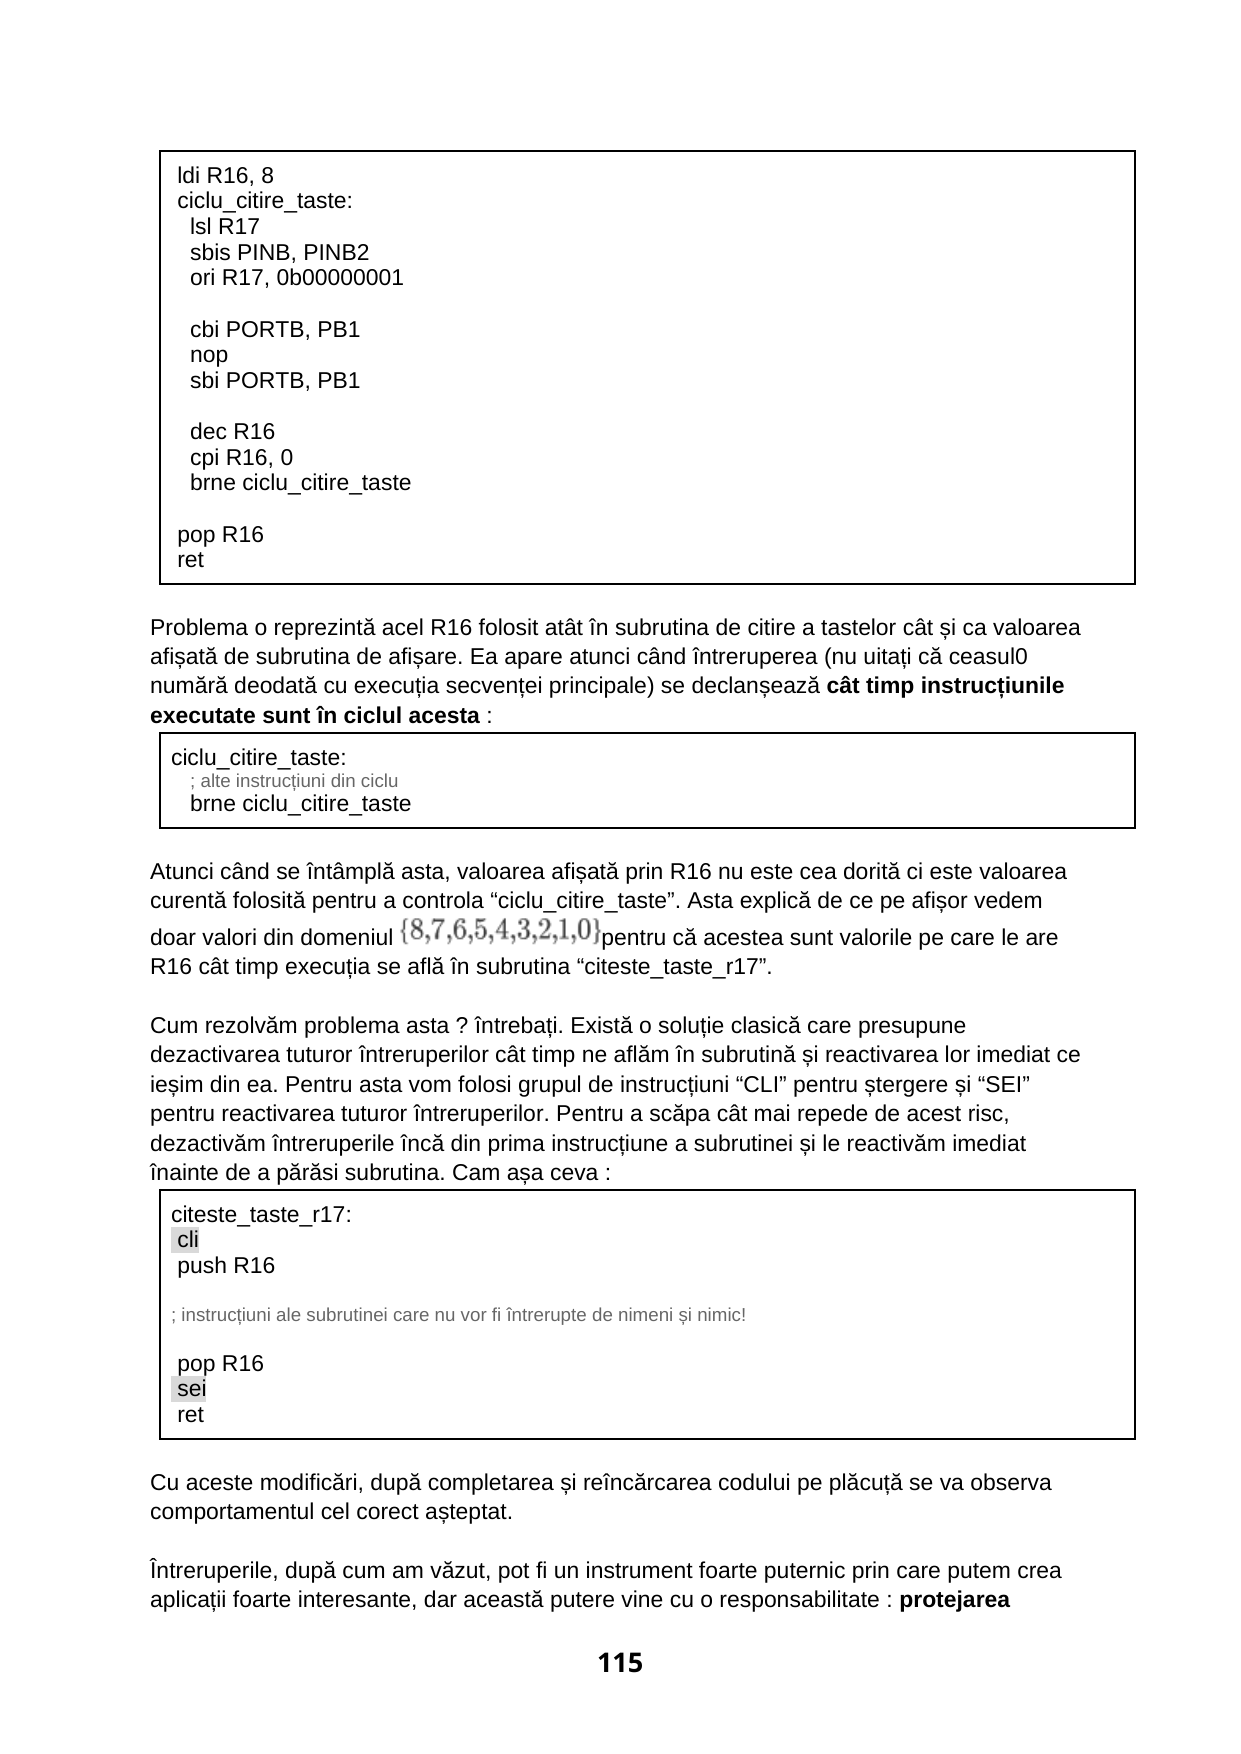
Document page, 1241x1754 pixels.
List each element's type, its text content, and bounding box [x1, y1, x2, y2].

table_header citeste_taste_r17: cli push R16 ; instrucțiuni ale subrutinei care nu vor fi întrerupte de nimeni și nimic! pop R16 sei ret [161, 1191, 1134, 1438]
text Cum rezolvăm problema asta ? întrebați. Există o soluție clasică care presupune dezactivarea tuturor întreruperilor cât timp ne aflăm în subrutină și reactivarea lor imediat ce ieșim din ea. Pentru asta vom folosi grupul de instrucțiuni “CLI” pentru ștergere și “SEI” pentru reactivarea tuturor întreruperilor. Pentru a scăpa cât mai repede de acest risc, dezactivăm întreruperile încă din prima instrucțiune a subrutinei și le reactivăm imediat înainte de a părăsi subrutina. Cam așa ceva : [150, 1013, 1090, 1185]
table_header ciclu_citire_taste: ; alte instrucțiuni din ciclu brne ciclu_citire_taste [161, 734, 1134, 827]
table_header ldi R16, 8 ciclu_citire_taste: lsl R17 sbis PINB, PINB2 ori R17, 0b00000001 cbi PORTB, PB1 nop sbi PORTB, PB1 dec R16 cpi R16, 0 brne ciclu_citire_taste pop R16 ret [161, 152, 1134, 583]
text Problema o reprezintă acel R16 folosit atât în subrutina de citire a tastelor cât și ca valoarea afișată de subrutina de afișare. Ea apare atunci când întreruperea (nu uitați că ceasul0 numără deodată cu execuția secvenței principale) se declanșează cât timp instrucțiunile executate sunt în ciclul acesta : [150, 614, 1090, 728]
text Întreruperile, după cum am văzut, pot fi un instrument foarte puternic prin care putem crea aplicații foarte interesante, dar această putere vine cu o responsabilitate : protejarea [150, 1557, 1090, 1612]
text Cu aceste modificări, după completarea și reîncărcarea codului pe plăcuță se va observa comportamentul cel corect așteptat. [150, 1469, 1090, 1524]
text Atunci când se întâmplă asta, valoarea afișată prin R16 nu este cea dorită ci este valoarea curentă folosită pentru a controla “ciclu_citire_taste”. Asta explică de ce pe afișor vedem doar valori din domeniul pentru că acestea sunt valorile pe care le are R16 cât timp execuția se află în subrutina “citeste_taste_r17”. [150, 858, 1090, 979]
picture [399, 917, 602, 946]
